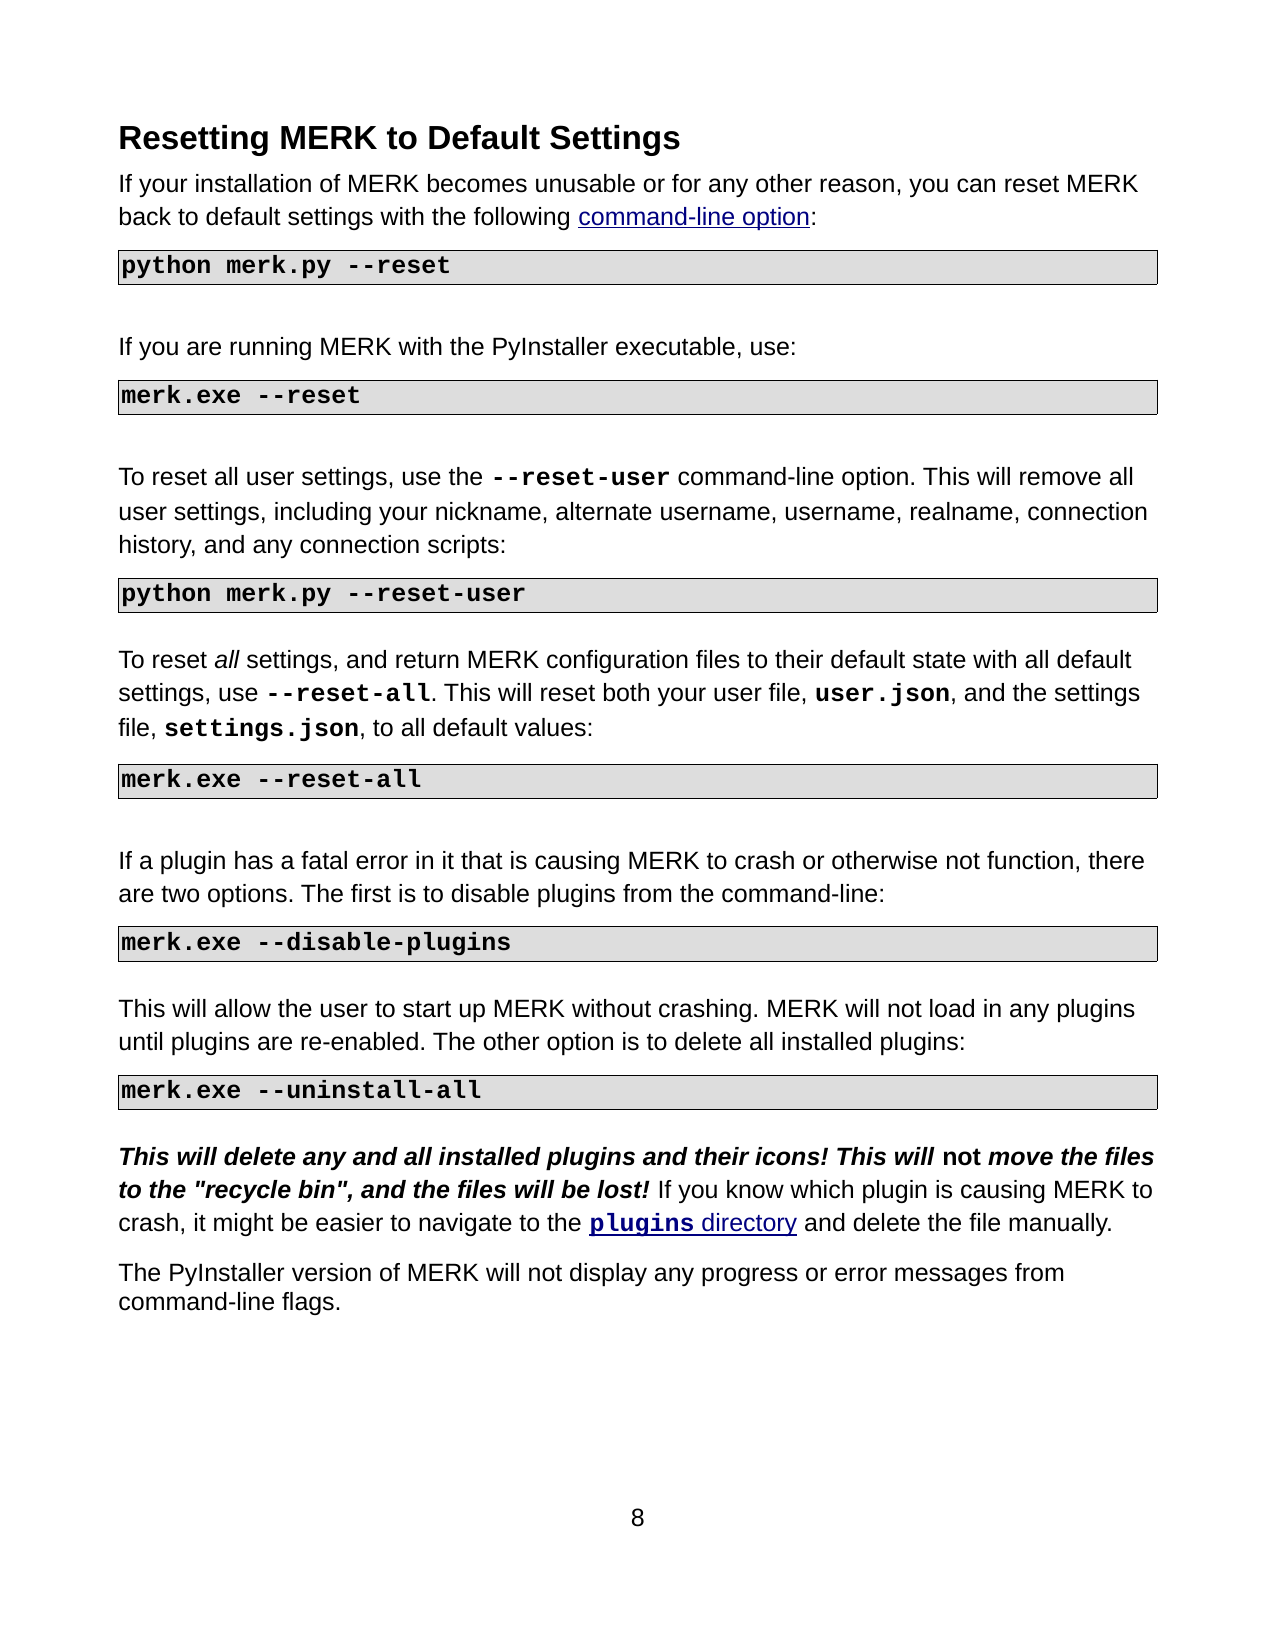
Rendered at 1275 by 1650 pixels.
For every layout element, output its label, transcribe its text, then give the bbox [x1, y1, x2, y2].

text This will delete any and all installed plugins and their icons! This will not move the files to the "recycle bin", and the files will be lost! If you know which plugin is causing MERK to crash, it might be easier to navigate to the plugins directory and delete the file manually. [118, 1110, 1157, 1239]
text This will allow the user to start up MERK without crashing. MERK will not load in any plugins until plugins are re-enabled. The other option is to delete all installed plugins: [118, 962, 1157, 1056]
text To reset all user settings, use the --reset-user command-line option. This will remove all user settings, including your nickname, alternate username, username, realname, connection history, and any connection scripts: [118, 462, 1157, 559]
table_header merk.exe --reset [119, 381, 1157, 414]
text If you are running MERK with the PyInstaller executable, use: [118, 332, 1157, 361]
table_header python merk.py --reset [119, 251, 1157, 284]
table_header python merk.py --reset-user [119, 579, 1157, 612]
text If a plugin has a fatal error in it that is causing MERK to crash or otherwise not function, there are two options. The first is to disable plugins from the command-line: [118, 846, 1157, 907]
subtitle Resetting MERK to Default Settings [118, 118, 1157, 157]
text The PyInstaller version of MERK will not display any progress or error messages from command-line flags. [118, 1258, 1157, 1316]
table_header merk.exe --reset-all [119, 765, 1157, 798]
table_header merk.exe --uninstall-all [119, 1076, 1157, 1109]
text To reset all settings, and return MERK configuration files to their default state with all default settings, use --reset-all. This will reset both your user file, user.json, and the settings file, settings.json, to all default values: [118, 613, 1157, 744]
text If your installation of MERK becomes unusable or for any other reason, you can reset MERK back to default settings with the following command-line option: [118, 169, 1157, 231]
table_header merk.exe --disable-plugins [119, 927, 1157, 961]
